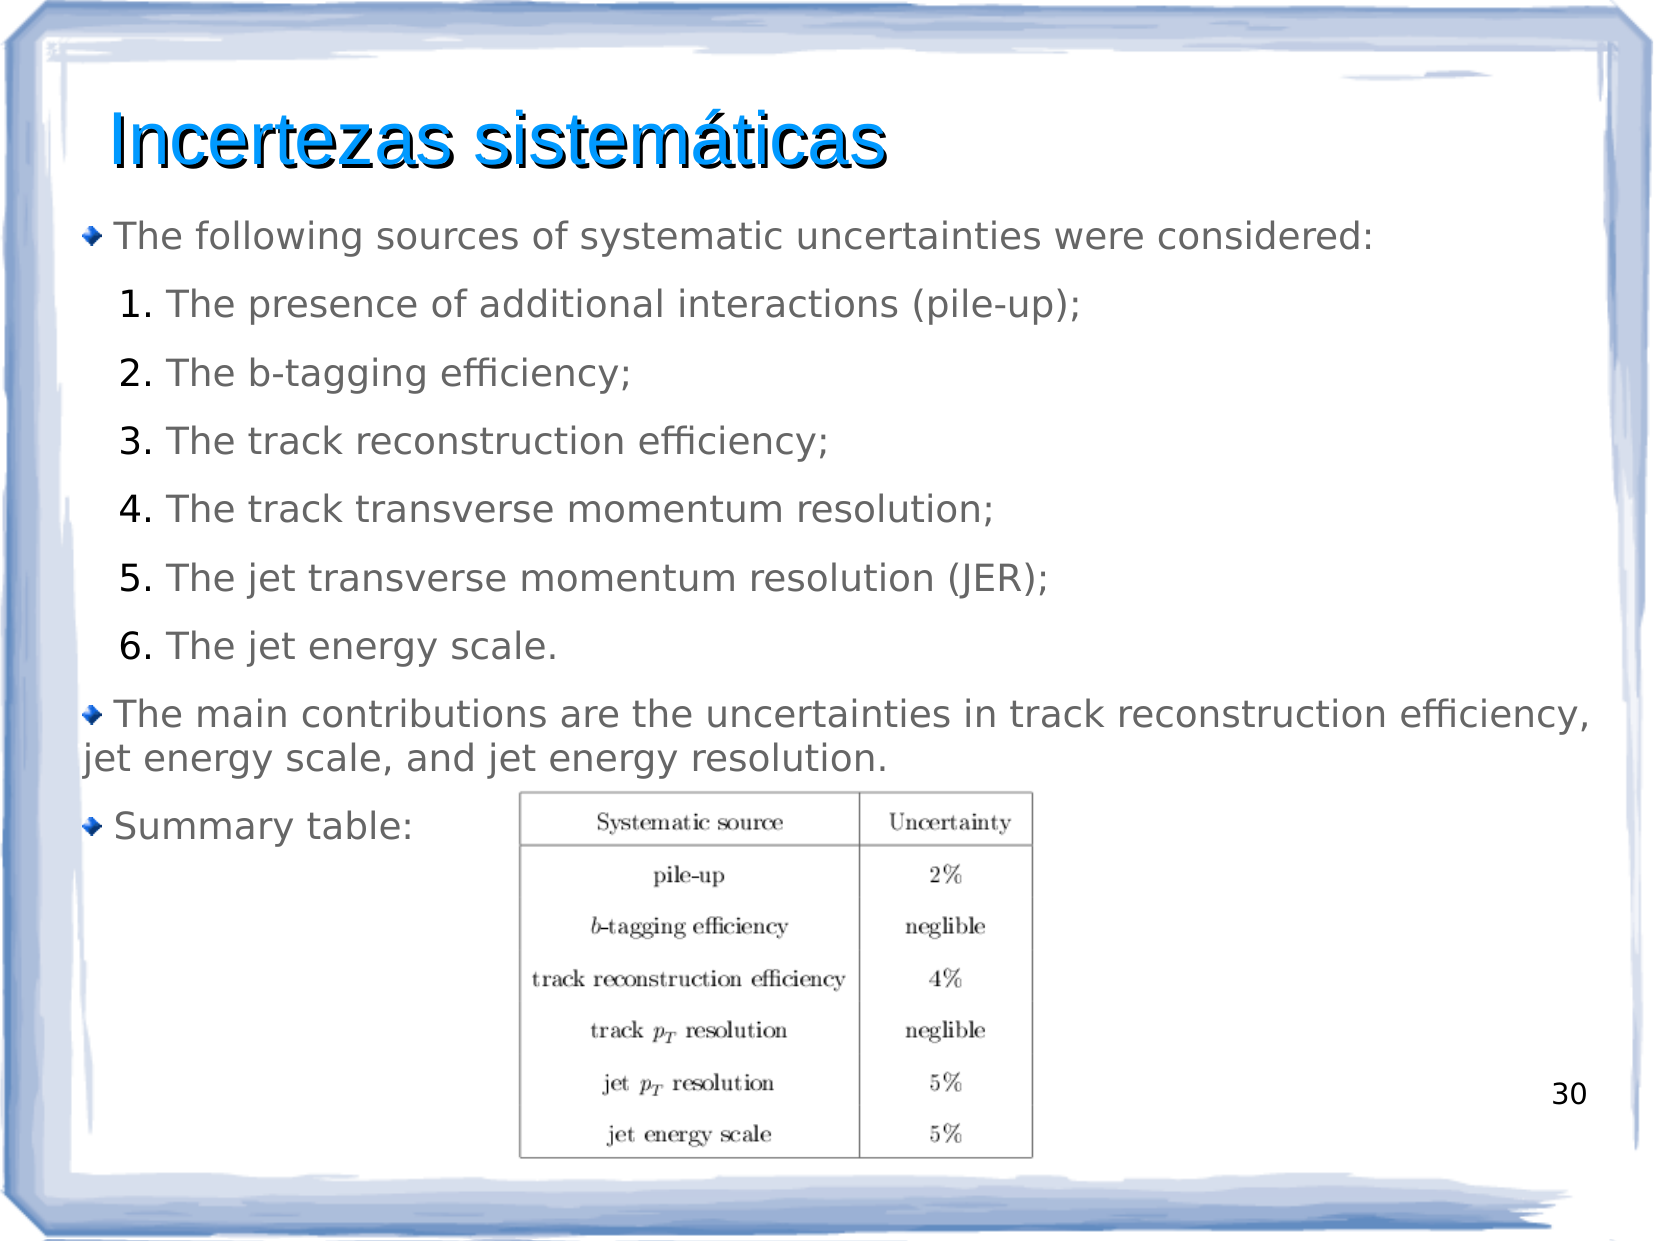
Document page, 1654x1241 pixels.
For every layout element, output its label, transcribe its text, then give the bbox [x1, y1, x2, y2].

title Incertezas sistemáticas [107, 65, 1491, 212]
picture [0, 0, 1654, 1241]
text_box The following sources of systematic uncertainties were considered: The presence of additional interactions (pile-up); The b-tagging efficiency; The track reconstruction efficiency; The track transverse momentum resolution; The jet transverse momentum resolution (JER); The jet energy scale. The main contributions are the uncertainties in track reconstruction efficiency, jet energy scale, and jet energy resolution. Summary table: [68, 207, 1653, 1130]
